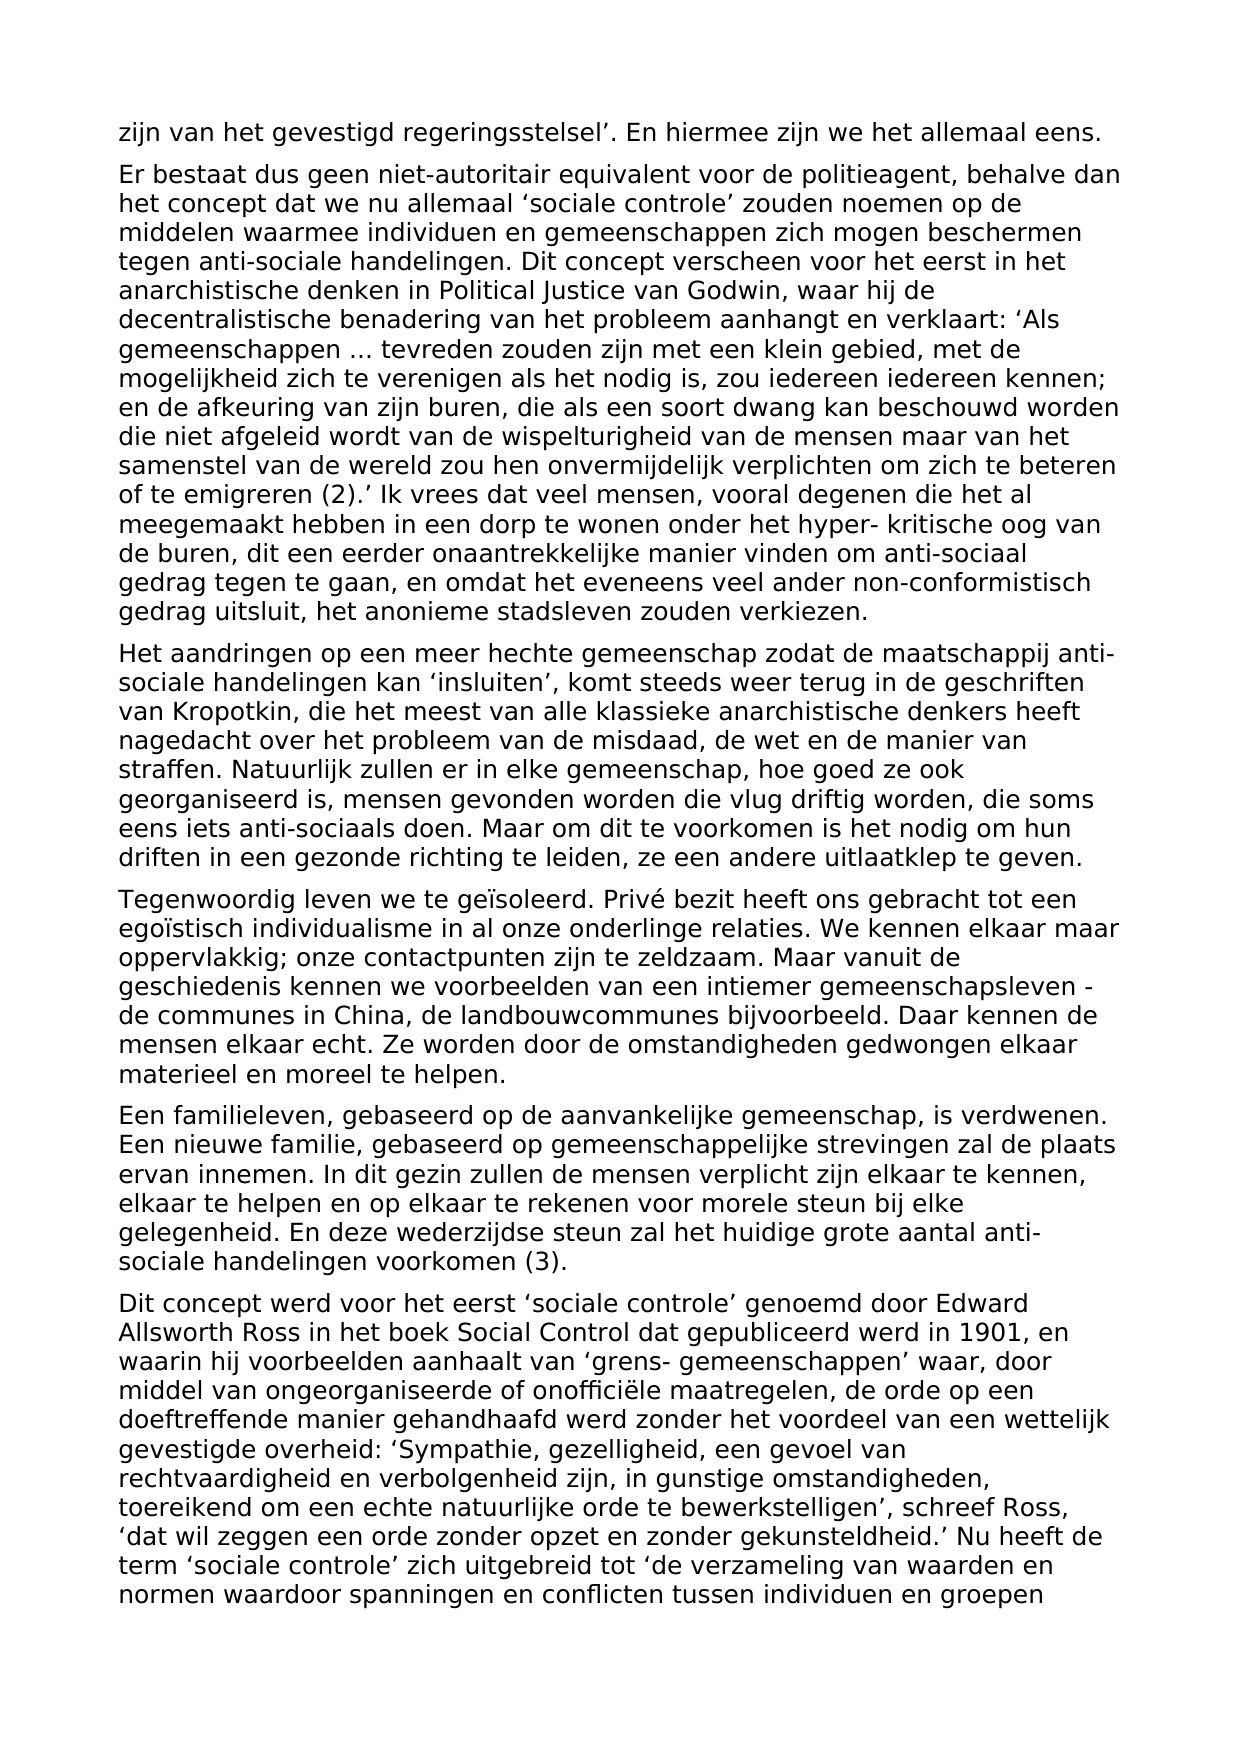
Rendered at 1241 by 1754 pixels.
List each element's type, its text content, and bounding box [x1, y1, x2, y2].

text zijn van het gevestigd regeringsstelsel’. En hiermee zijn we het allemaal eens. [118, 118, 1122, 147]
text Tegenwoordig leven we te geïsoleerd. Privé bezit heeft ons gebracht tot een egoïstisch individualisme in al onze onderlinge relaties. We kennen elkaar maar oppervlakkig; onze contactpunten zijn te zeldzaam. Maar vanuit de geschiedenis kennen we voorbeelden van een intiemer gemeenschapsleven - de communes in China, de landbouwcommunes bijvoorbeeld. Daar kennen de mensen elkaar echt. Ze worden door de omstandigheden gedwongen elkaar materieel en moreel te helpen. [118, 885, 1122, 1089]
text Het aandringen op een meer hechte gemeenschap zodat de maatschappij anti-sociale handelingen kan ‘insluiten’, komt steeds weer terug in de geschriften van Kropotkin, die het meest van alle klassieke anarchistische denkers heeft nagedacht over het probleem van de misdaad, de wet en de manier van straffen. Natuurlijk zullen er in elke gemeenschap, hoe goed ze ook georganiseerd is, mensen gevonden worden die vlug driftig worden, die soms eens iets anti-sociaals doen. Maar om dit te voorkomen is het nodig om hun driften in een gezonde richting te leiden, ze een andere uitlaatklep te geven. [118, 639, 1122, 872]
text Een familieleven, gebaseerd op de aanvankelijke gemeenschap, is verdwenen. Een nieuwe familie, gebaseerd op gemeenschappelijke strevingen zal de plaats ervan innemen. In dit gezin zullen de mensen verplicht zijn elkaar te kennen, elkaar te helpen en op elkaar te rekenen voor morele steun bij elke gelegenheid. En deze wederzijdse steun zal het huidige grote aantal anti-sociale handelingen voorkomen (3). [118, 1101, 1122, 1276]
text Er bestaat dus geen niet-autoritair equivalent voor de politieagent, behalve dan het concept dat we nu allemaal ‘sociale controle’ zouden noemen op de middelen waarmee individuen en gemeenschappen zich mogen beschermen tegen anti-sociale handelingen. Dit concept verscheen voor het eerst in het anarchistische denken in Political Justice van Godwin, waar hij de decentralistische benadering van het probleem aanhangt en verklaart: ‘Als gemeenschappen ... tevreden zouden zijn met een klein gebied, met de mogelijkheid zich te verenigen als het nodig is, zou iedereen iedereen kennen; en de afkeuring van zijn buren, die als een soort dwang kan beschouwd worden die niet afgeleid wordt van de wispelturigheid van de mensen maar van het samenstel van de wereld zou hen onvermijdelijk verplichten om zich te beteren of te emigreren (2).’ Ik vrees dat veel mensen, vooral degenen die het al meegemaakt hebben in een dorp te wonen onder het hyper- kritische oog van de buren, dit een eerder onaantrekkelijke manier vinden om anti-sociaal gedrag tegen te gaan, en omdat het eveneens veel ander non-conformistisch gedrag uitsluit, het anonieme stadsleven zouden verkiezen. [118, 160, 1122, 626]
text Dit concept werd voor het eerst ‘sociale controle’ genoemd door Edward Allsworth Ross in het boek Social Control dat gepubliceerd werd in 1901, en waarin hij voorbeelden aanhaalt van ‘grens- gemeenschappen’ waar, door middel van ongeorganiseerde of onofficiële maatregelen, de orde op een doeftreffende manier gehandhaafd werd zonder het voordeel van een wettelijk gevestigde overheid: ‘Sympathie, gezelligheid, een gevoel van rechtvaardigheid en verbolgenheid zijn, in gunstige omstandigheden, toereikend om een echte natuurlijke orde te bewerkstelligen’, schreef Ross, ‘dat wil zeggen een orde zonder opzet en zonder gekunsteldheid.’ Nu heeft de term ‘sociale controle’ zich uitgebreid tot ‘de verzameling van waarden en normen waardoor spanningen en conflicten tussen individuen en groepen [118, 1289, 1122, 1610]
